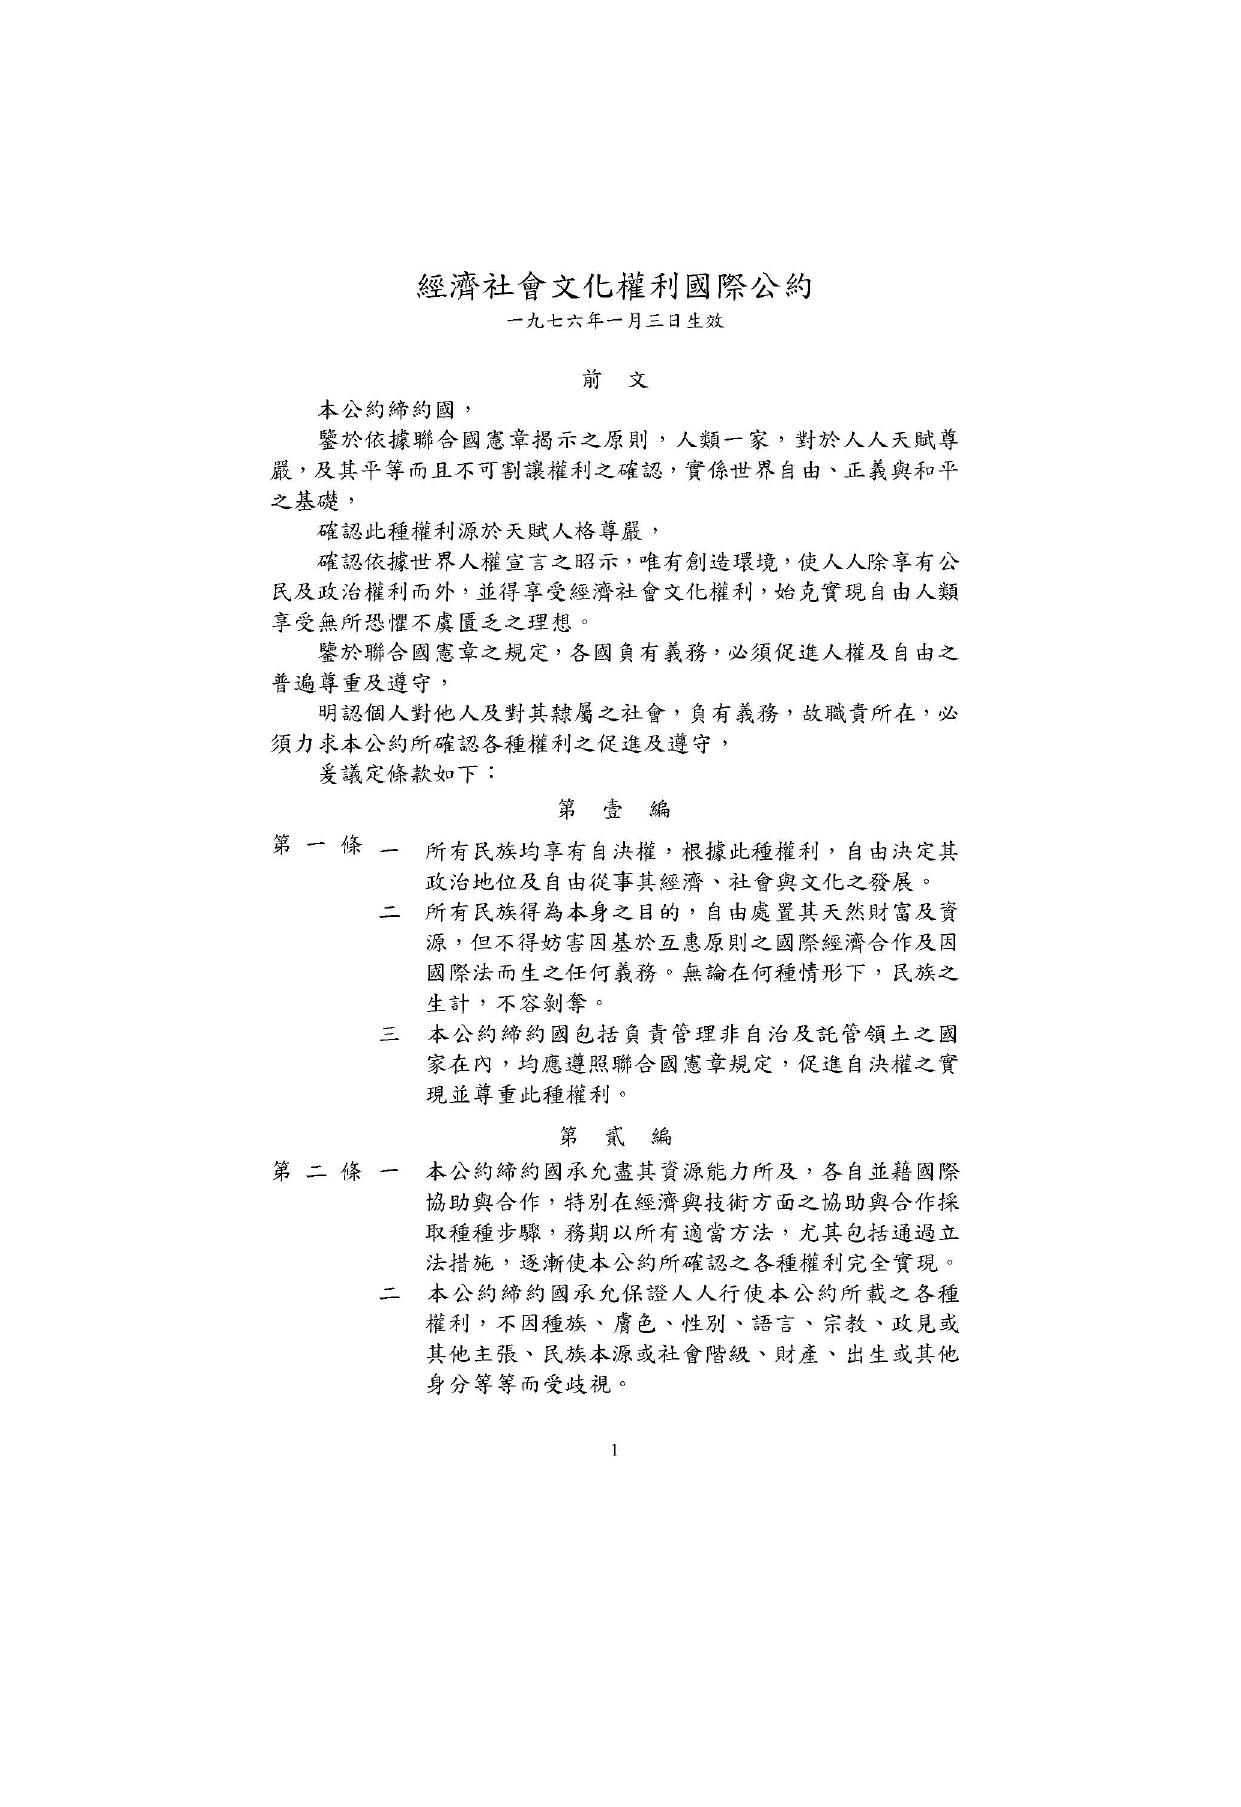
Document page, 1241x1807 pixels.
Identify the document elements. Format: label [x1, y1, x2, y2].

picture [118, 141, 1111, 1546]
